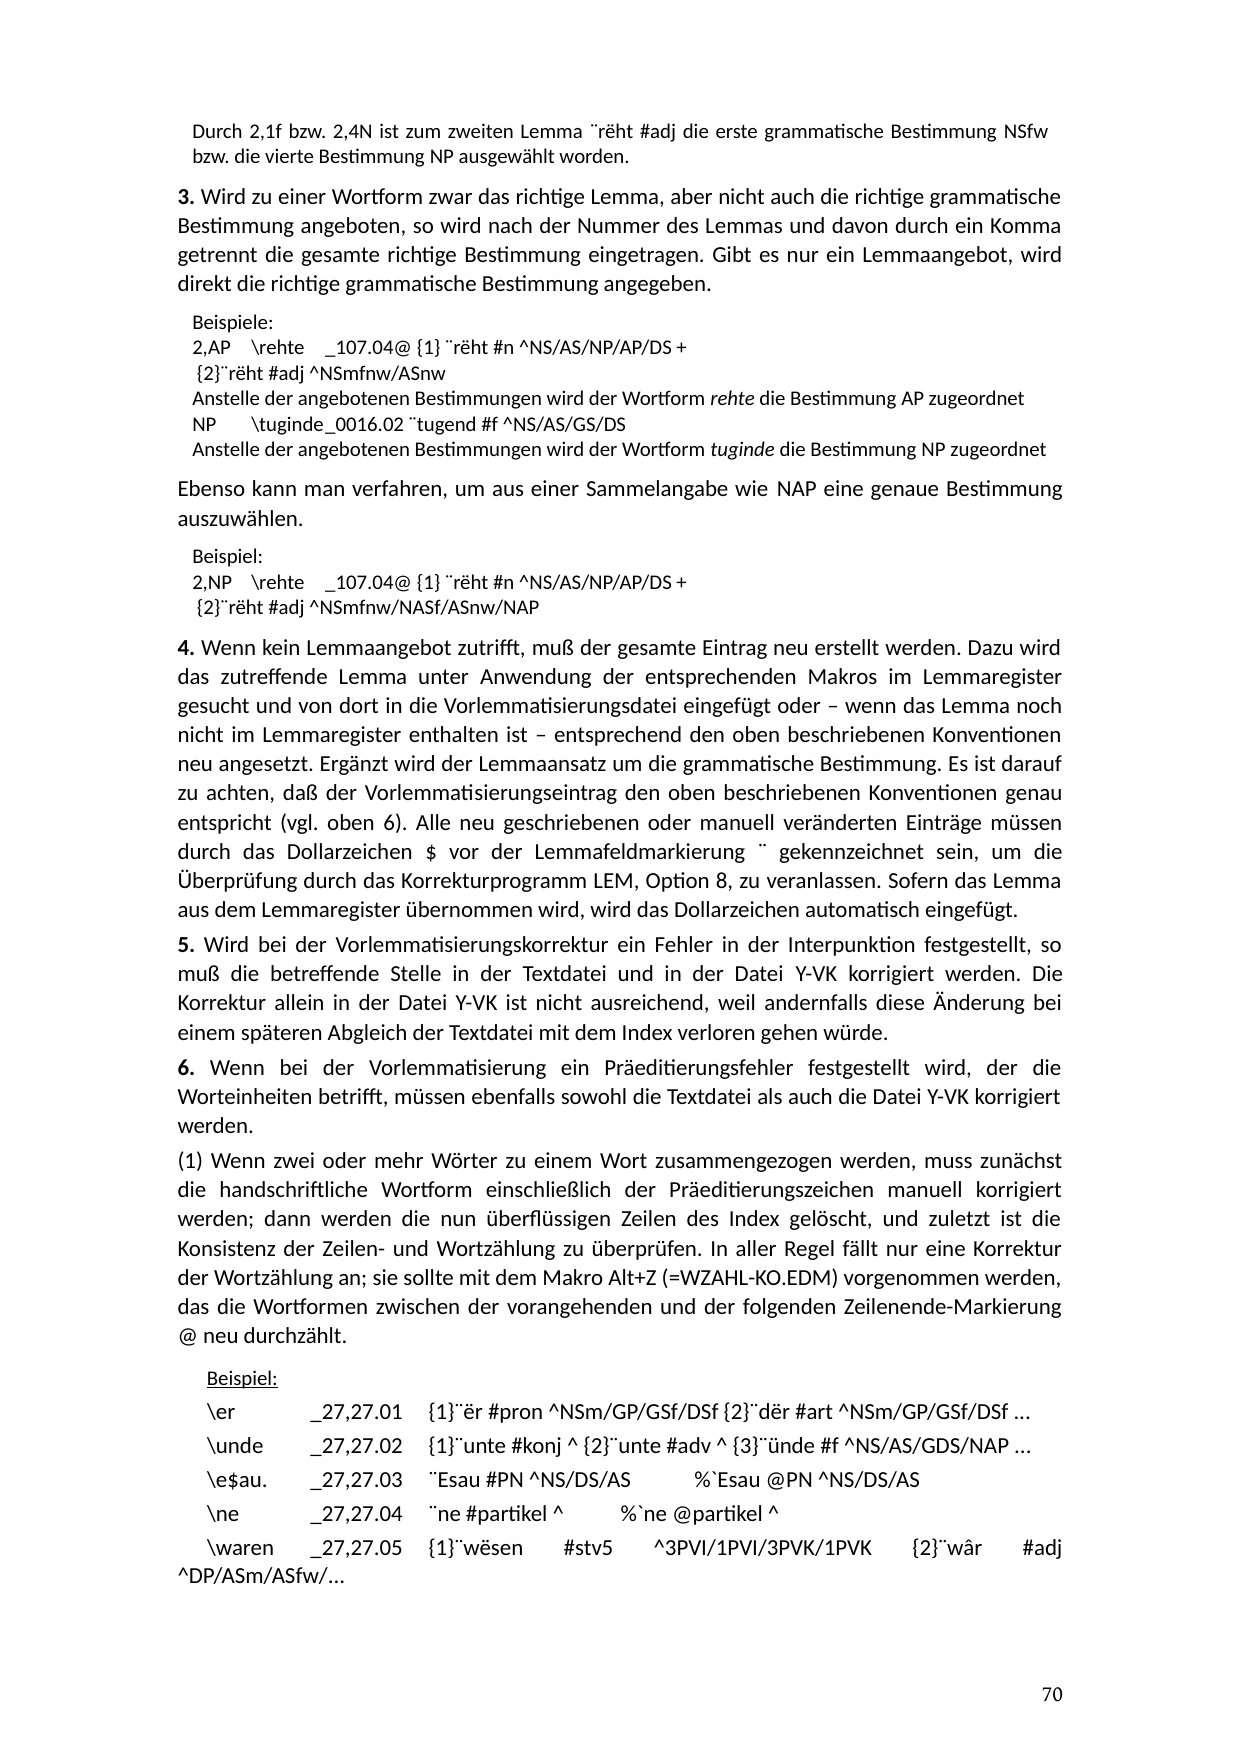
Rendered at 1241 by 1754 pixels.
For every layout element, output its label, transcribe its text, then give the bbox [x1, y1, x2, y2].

text Beispiel: [192, 543, 1048, 569]
text {2}¨rëht #adj ^NSmfnw/ASnw [192, 360, 1048, 385]
text 2,NP \rehte _107.04@ {1} ¨rëht #n ^NS/AS/NP/AP/DS + [192, 569, 1048, 594]
text (1) Wenn zwei oder mehr Wörter zu einem Wort zusammengezogen werden, muss zunächst die handschriftliche Wortform einschließlich der Präeditierungszeichen manuell korrigiert werden; dann werden die nun überflüssigen Zeilen des Index gelöscht, und zuletzt ist die Konsistenz der Zeilen- und Wortzählung zu überprüfen. In aller Regel fällt nur eine Korrektur der Wortzählung an; sie sollte mit dem Makro Alt+Z (=WZAHL-KO.EDM) vorgenommen werden, das die Wortformen zwischen der vorangehenden und der folgenden Zeilenende-Markierung @ neu durchzählt. [177, 1145, 1063, 1349]
text Anstelle der angebotenen Bestimmungen wird der Wortform rehte die Bestimmung AP zugeordnet [192, 385, 1048, 411]
text \e$au. _27,27.03 ¨Esau #PN ^NS/DS/AS %`Esau @PN ^NS/DS/AS [177, 1465, 1063, 1493]
text 2,AP \rehte _107.04@ {1} ¨rëht #n ^NS/AS/NP/AP/DS + [192, 334, 1048, 360]
text {2}¨rëht #adj ^NSmfnw/NASf/ASnw/NAP [192, 594, 1048, 620]
text 4. Wenn kein Lemmaangebot zutrifft, muß der gesamte Eintrag neu erstellt werden. Dazu wird das zutreffende Lemma unter Anwendung der entsprechenden Makros im Lemmaregister gesucht und von dort in die Vorlemmatisierungsdatei eingefügt oder – wenn das Lemma noch nicht im Lemmaregister enthalten ist – entsprechend den oben beschriebenen Konventionen neu angesetzt. Ergänzt wird der Lemmaansatz um die grammatische Bestimmung. Es ist darauf zu achten, daß der Vorlemmati­sie­rungs­­eintrag den oben beschriebenen Konventionen genau entspricht (vgl. oben 6). Alle neu geschriebenen oder manuell veränderten Einträge müssen durch das Dollarzeichen $ vor der Lemmafeldmarkierung ¨ gekennzeichnet sein, um die Überprüfung durch das Korrekturprogramm LEM, Option 8, zu veranlassen. Sofern das Lemma aus dem Lemmaregister übernommen wird, wird das Dollarzeichen automatisch eingefügt. [177, 632, 1063, 923]
text \ne _27,27.04 ¨ne #partikel ^ %`ne @partikel ^ [177, 1499, 1063, 1527]
text \er _27,27.01 {1}¨ër #pron ^NSm/GP/GSf/DSf {2}¨dër #art ^NSm/GP/GSf/DSf ... [177, 1397, 1063, 1425]
text 3. Wird zu einer Wortform zwar das richtige Lemma, aber nicht auch die richtige grammatische Bestimmung angeboten, so wird nach der Nummer des Lemmas und davon durch ein Komma getrennt die gesamte richtige Bestimmung eingetragen. Gibt es nur ein Lemmaangebot, wird direkt die richtige grammatische Bestimmung angegeben. [177, 181, 1063, 297]
text 5. Wird bei der Vorlemmatisierungskorrektur ein Fehler in der Interpunktion festgestellt, so muß die betreffende Stelle in der Textdatei und in der Datei Y-VK korrigiert werden. Die Korrektur allein in der Datei Y-VK ist nicht ausreichend, weil andernfalls diese Änderung bei einem späteren Abgleich der Textdatei mit dem Index verloren gehen würde. [177, 929, 1063, 1046]
text \waren _27,27.05 {1}¨wësen #stv5 ^3PVI/1PVI/3PVK/1PVK {2}¨wâr #adj ^DP/ASm/ASfw/... [177, 1533, 1063, 1589]
text Ebenso kann man verfahren, um aus einer Sammelangabe wie NAP eine genaue Bestimmung auszuwählen. [177, 473, 1063, 532]
text \unde _27,27.02 {1}¨unte #konj ^ {2}¨unte #adv ^ {3}¨ünde #f ^NS/AS/GDS/NAP ... [177, 1431, 1063, 1459]
text Durch 2,1f bzw. 2,4N ist zum zweiten Lemma ¨rëht #adj die erste grammatische Bestimmung NSfw bzw. die vierte Bestimmung NP ausgewählt worden. [192, 118, 1048, 169]
text 6. Wenn bei der Vorlemmatisierung ein Präeditierungsfehler festgestellt wird, der die Worteinheiten betrifft, müssen ebenfalls sowohl die Textdatei als auch die Datei Y-VK korrigiert werden. [177, 1052, 1063, 1139]
text Beispiel: [207, 1362, 1063, 1391]
text Anstelle der angebotenen Bestimmungen wird der Wortform tuginde die Bestimmung NP zugeordnet [192, 436, 1048, 462]
text Beispiele: [192, 309, 1048, 334]
text NP \tuginde _0016.02 ¨tugend #f ^NS/AS/GS/DS [192, 411, 1048, 436]
